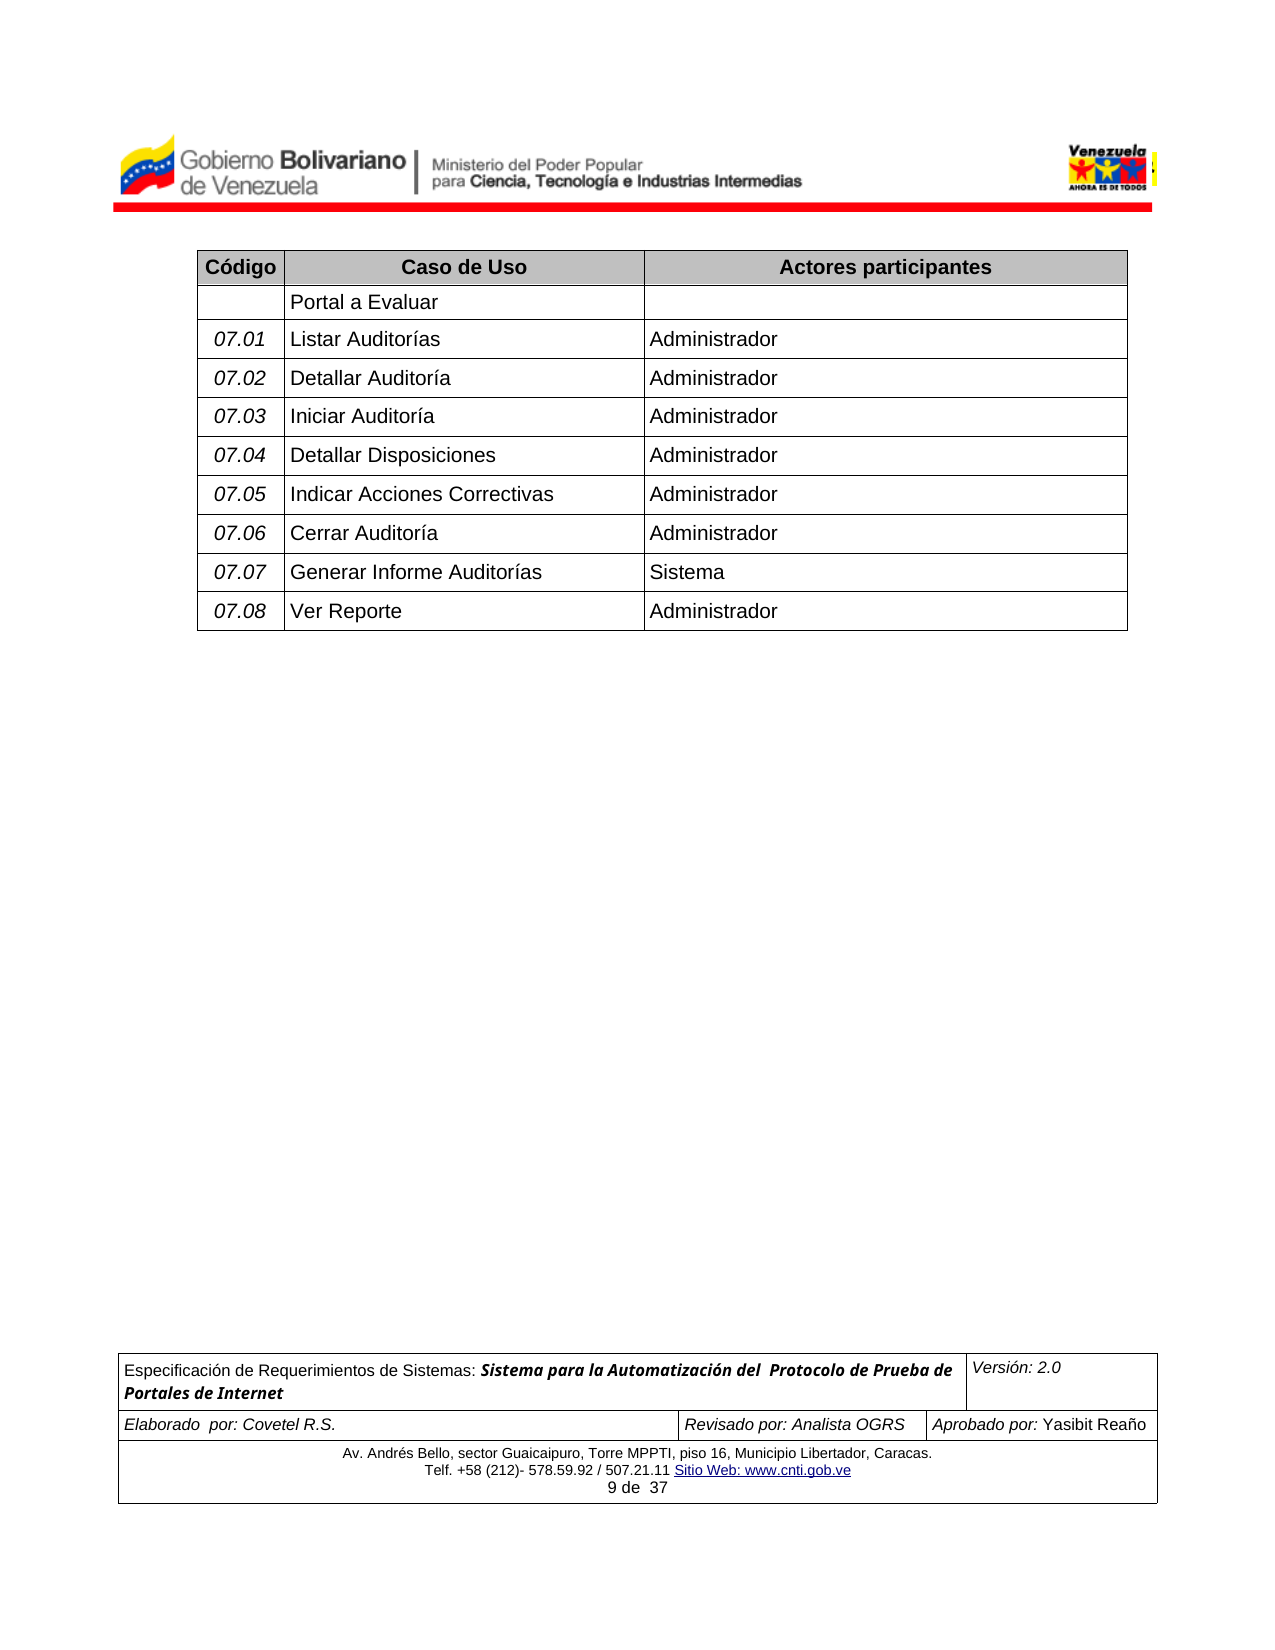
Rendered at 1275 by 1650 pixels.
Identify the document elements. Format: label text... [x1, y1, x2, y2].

table_header Caso de Uso [285, 251, 644, 284]
table_cell 07.05 [198, 476, 284, 514]
table_cell Detallar Disposiciones [285, 437, 644, 475]
table_cell Administrador [645, 515, 1127, 552]
picture [113, 126, 1153, 212]
table_cell [198, 286, 284, 319]
table_cell Detallar Auditoría [285, 359, 644, 397]
table_cell Indicar Acciones Correctivas [285, 476, 644, 514]
table_cell Administrador [645, 437, 1127, 475]
table_cell Ver Reporte [285, 592, 644, 630]
table_cell Listar Auditorías [285, 320, 644, 358]
table_cell 07.06 [198, 515, 284, 552]
table_cell [645, 286, 1127, 319]
table_cell Administrador [645, 398, 1127, 436]
table_header Actores participantes [645, 251, 1127, 284]
table_cell 07.01 [198, 320, 284, 358]
table_cell Iniciar Auditoría [285, 398, 644, 436]
table_cell Cerrar Auditoría [285, 515, 644, 552]
table_header Código [198, 251, 284, 284]
table_cell Administrador [645, 320, 1127, 358]
table_cell Sistema [645, 554, 1127, 591]
table_cell Portal a Evaluar [285, 286, 644, 319]
table_cell 07.03 [198, 398, 284, 436]
table_cell 07.02 [198, 359, 284, 397]
table_cell Administrador [645, 359, 1127, 397]
table_cell Administrador [645, 476, 1127, 514]
table_cell 07.07 [198, 554, 284, 591]
table_cell Generar Informe Auditorías [285, 554, 644, 591]
table_cell 07.08 [198, 592, 284, 630]
table_cell 07.04 [198, 437, 284, 475]
table_cell Administrador [645, 592, 1127, 630]
